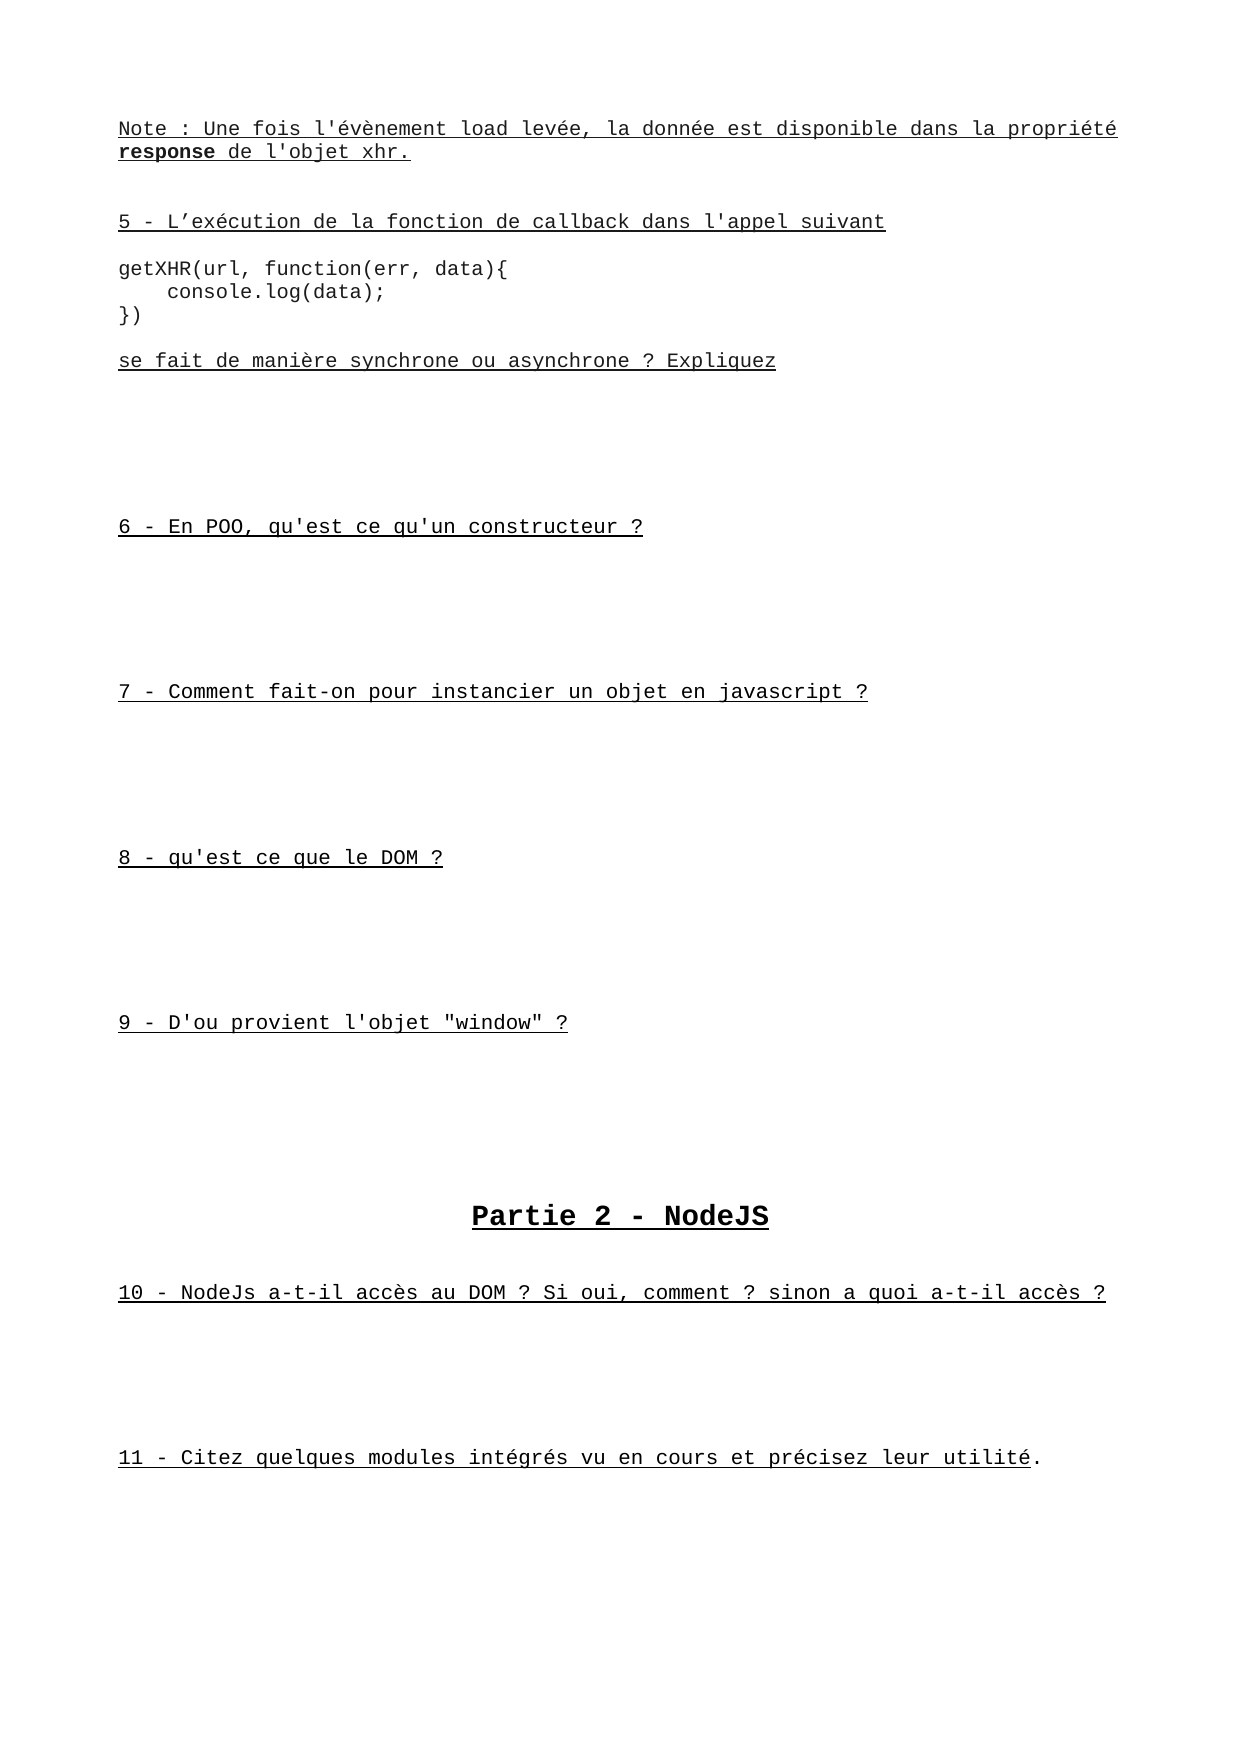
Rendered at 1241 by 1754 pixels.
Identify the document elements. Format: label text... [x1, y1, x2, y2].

text 6 - En POO, qu'est ce qu'un constructeur ? [118, 516, 1122, 539]
text Partie 2 - NodeJS [118, 1201, 1122, 1234]
text 11 - Citez quelques modules intégrés vu en cours et précisez leur utilité. [118, 1447, 1122, 1471]
text }) [118, 304, 1122, 327]
text console.log(data); [118, 281, 1122, 304]
text se fait de manière synchrone ou asynchrone ? Expliquez [118, 351, 1122, 374]
text 10 - NodeJs a-t-il accès au DOM ? Si oui, comment ? sinon a quoi a-t-il accès ? [118, 1282, 1122, 1305]
text 5 - L’exécution de la fonction de callback dans l'appel suivant [118, 211, 1122, 234]
text 9 - D'ou provient l'objet "window" ? [118, 1012, 1122, 1036]
text getXHR(url, function(err, data){ [118, 258, 1122, 281]
text 7 - Comment fait-on pour instancier un objet en javascript ? [118, 681, 1122, 705]
text 8 - qu'est ce que le DOM ? [118, 847, 1122, 870]
text Note : Une fois l'évènement load levée, la donnée est disponible dans la propriété response de l'objet xhr. [118, 118, 1122, 164]
